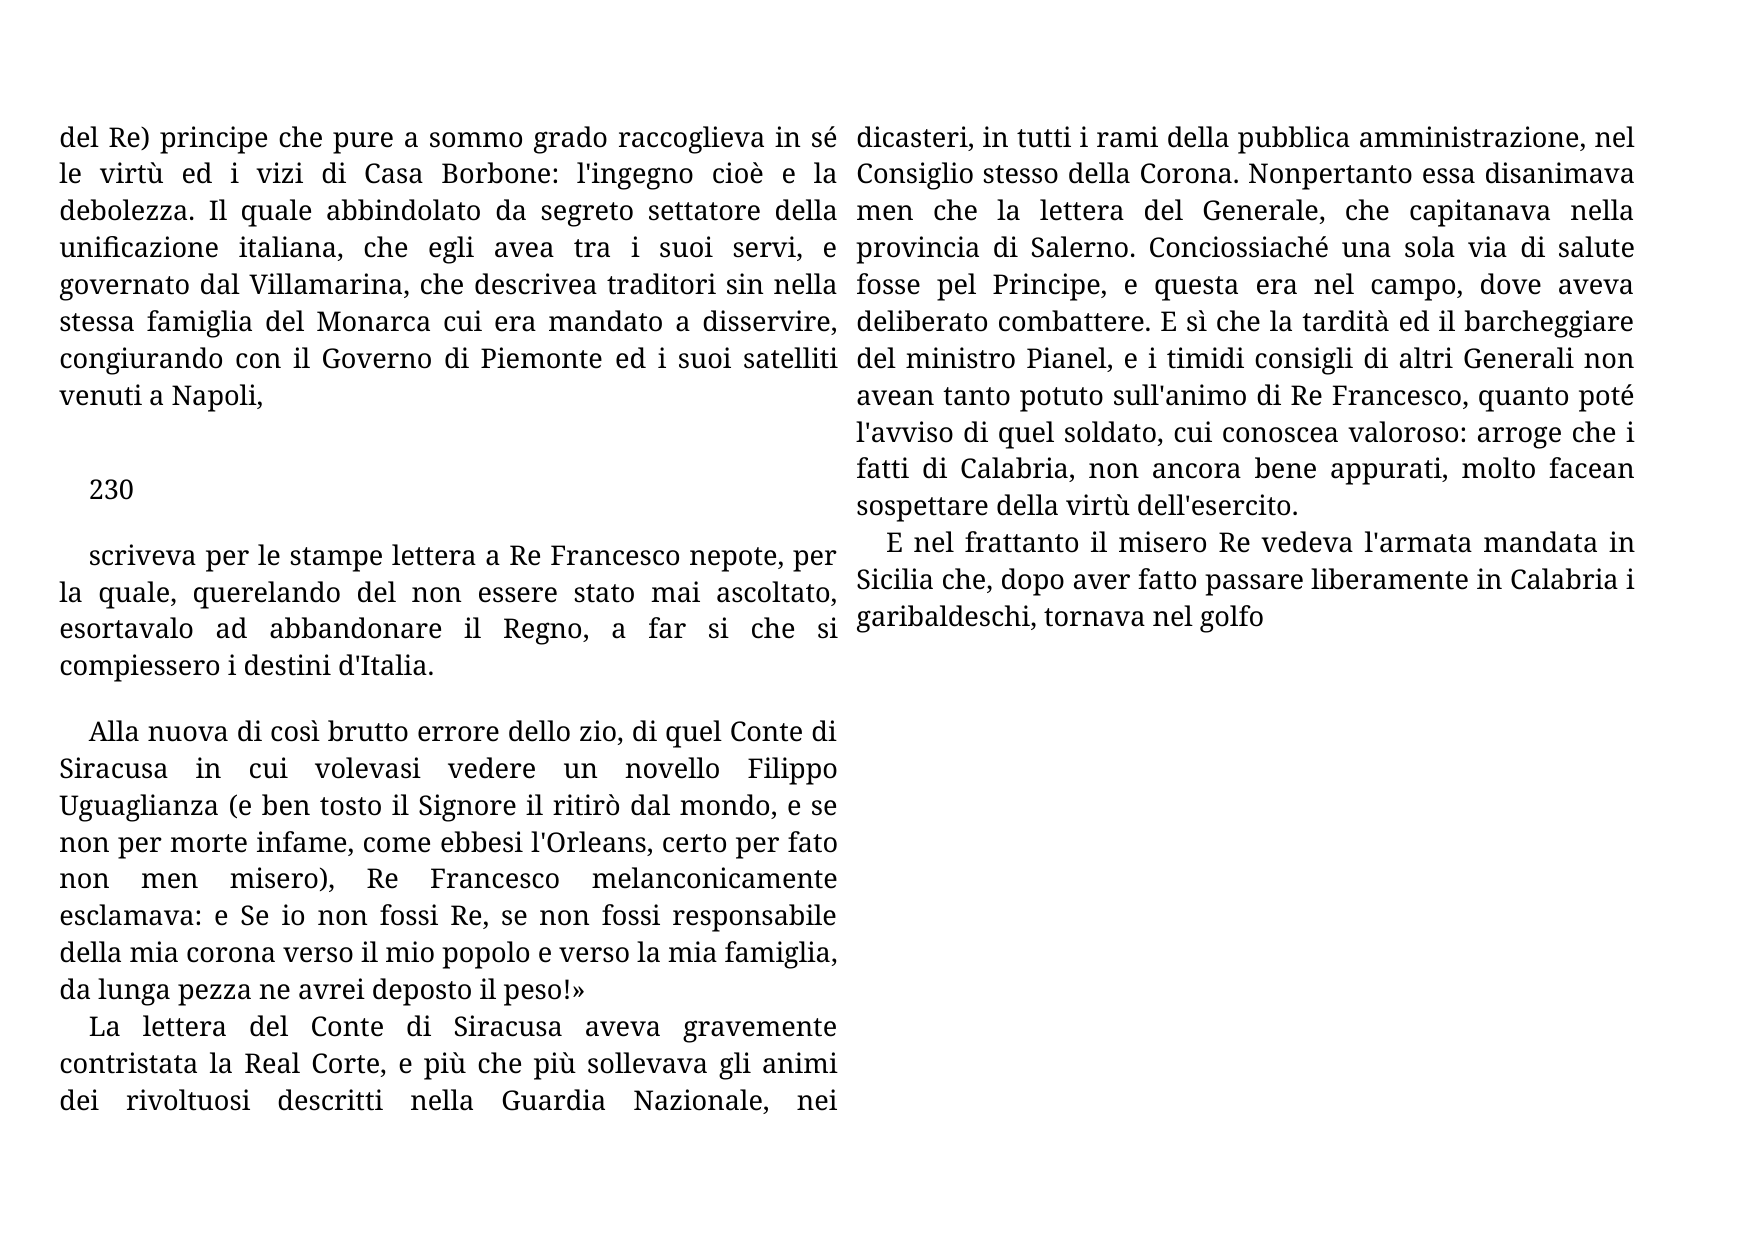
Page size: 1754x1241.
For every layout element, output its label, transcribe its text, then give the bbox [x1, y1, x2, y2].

text dicasteri, in tutti i rami della pubblica amministrazione, nel Consiglio stesso della Corona. Nonpertanto essa disanimava men che la lettera del Generale, che capitanava nella provincia di Salerno. Conciossiaché una sola via di salute fosse pel Principe, e questa era nel campo, dove aveva deliberato combattere. E sì che la tardità ed il barcheggiare del ministro Pianel, e i timidi consigli di altri Generali non avean tanto potuto sull'animo di Re Francesco, quanto poté l'avviso di quel soldato, cui conoscea valoroso: arroge che i fatti di Calabria, non ancora bene appurati, molto facean sospettare della virtù dell'esercito. [856, 118, 1636, 524]
text La lettera del Conte di Siracusa aveva gravemente contristata la Real Corte, e più che più sollevava gli animi dei rivoltuosi descritti nella Guardia Nazionale, nei [59, 1007, 838, 1118]
text del Re) principe che pure a sommo grado raccoglieva in sé le virtù ed i vizi di Casa Borbone: l'ingegno cioè e la debolezza. Il quale abbindolato da segreto settatore della unificazione italiana, che egli avea tra i suoi servi, e governato dal Villamarina, che descrivea traditori sin nella stessa famiglia del Monarca cui era mandato a disservire, congiurando con il Governo di Piemonte ed i suoi satelliti venuti a Napoli, [59, 118, 838, 413]
text scriveva per le stampe lettera a Re Francesco nepote, per la quale, querelando del non essere stato mai ascoltato, esortavalo ad abbandonare il Regno, a far si che si compiessero i destini d'Italia. [59, 536, 838, 684]
text 230 [59, 471, 838, 507]
text E nel frattanto il misero Re vedeva l'armata mandata in Sicilia che, dopo aver fatto passare liberamente in Calabria i garibaldeschi, tornava nel golfo [856, 524, 1636, 634]
text Alla nuova di così brutto errore dello zio, di quel Conte di Siracusa in cui volevasi vedere un novello Filippo Uguaglianza (e ben tosto il Signore il ritirò dal mondo, e se non per morte infame, come ebbesi l'Orleans, certo per fato non men misero), Re Francesco melanconicamente esclamava: e Se io non fossi Re, se non fossi responsabile della mia corona verso il mio popolo e verso la mia famiglia, da lunga pezza ne avrei deposto il peso!» [59, 712, 838, 1007]
